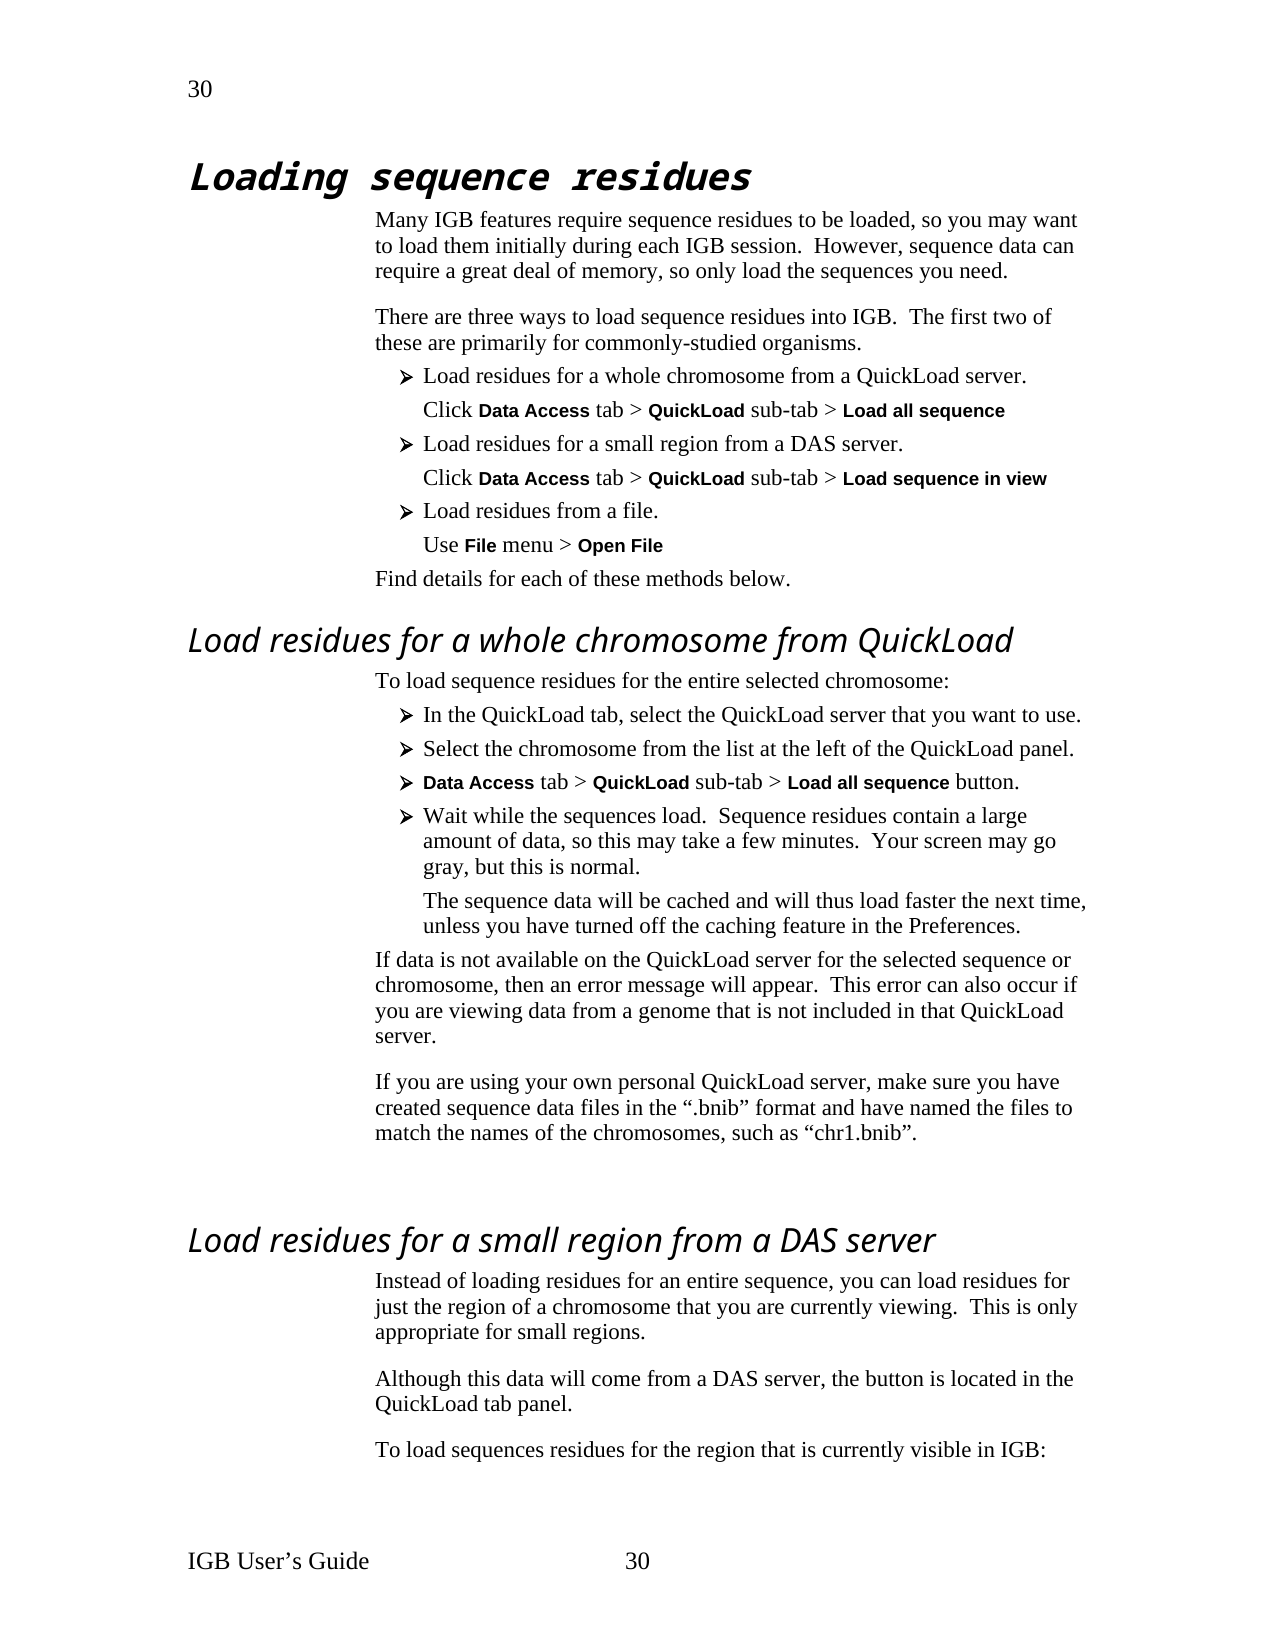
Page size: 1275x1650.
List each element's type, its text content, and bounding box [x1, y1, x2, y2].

list Load residues from a file. [399, 498, 1087, 524]
text To load sequence residues for the entire selected chromosome: [375, 668, 1087, 693]
list Load residues for a whole chromosome from a QuickLoad server. [399, 363, 1087, 389]
text Instead of loading residues for an entire sequence, you can load residues for just the region of a chromosome that you are currently viewing. This is only appropriate for small regions. [375, 1268, 1087, 1345]
text To load sequences residues for the region that is currently visible in IGB: [375, 1437, 1087, 1463]
list Data Access tab > QuickLoad sub-tab > Load all sequence button. [399, 769, 1087, 795]
list In the QuickLoad tab, select the QuickLoad server that you want to use. [399, 702, 1087, 727]
list Click Data Access tab > QuickLoad sub-tab > Load sequence in view [399, 465, 1087, 490]
list Use File menu > Open File [399, 532, 1087, 558]
text If data is not available on the QuickLoad server for the selected sequence or chromosome, then an error message will appear. This error can also occur if you are viewing data from a genome that is not included in that QuickLoad server. [375, 947, 1087, 1048]
text If you are using your own personal QuickLoad server, make sure you have created sequence data files in the “.bnib” format and have named the files to match the names of the chromosomes, such as “chr1.bnib”. [375, 1069, 1087, 1146]
text There are three ways to load sequence residues into IGB. The first two of these are primarily for commonly-studied organisms. [375, 304, 1087, 355]
list The sequence data will be cached and will thus load faster the next time, unless you have turned off the caching feature in the Preferences. [399, 888, 1087, 938]
text Many IGB features require sequence residues to be loaded, so you may want to load them initially during each IGB session. However, sequence data can require a great deal of memory, so only load the sequences you need. [375, 207, 1087, 283]
list Select the chromosome from the list at the left of the QuickLoad panel. [399, 736, 1087, 761]
subtitle Loading sequence residues [187, 150, 1087, 201]
list Wait while the sequences load. Sequence residues contain a large amount of data, so this may take a few minutes. Your screen may go gray, but this is normal. [399, 803, 1087, 879]
subtitle Load residues for a small region from a DAS server [187, 1217, 1087, 1262]
text Find details for each of these methods below. [375, 566, 1087, 591]
text Although this data will come from a DAS server, the button is located in the QuickLoad tab panel. [375, 1366, 1087, 1416]
list Load residues for a small region from a DAS server. [399, 431, 1087, 456]
list Click Data Access tab > QuickLoad sub-tab > Load all sequence [399, 397, 1087, 423]
subtitle Load residues for a whole chromosome from QuickLoad [187, 616, 1087, 662]
